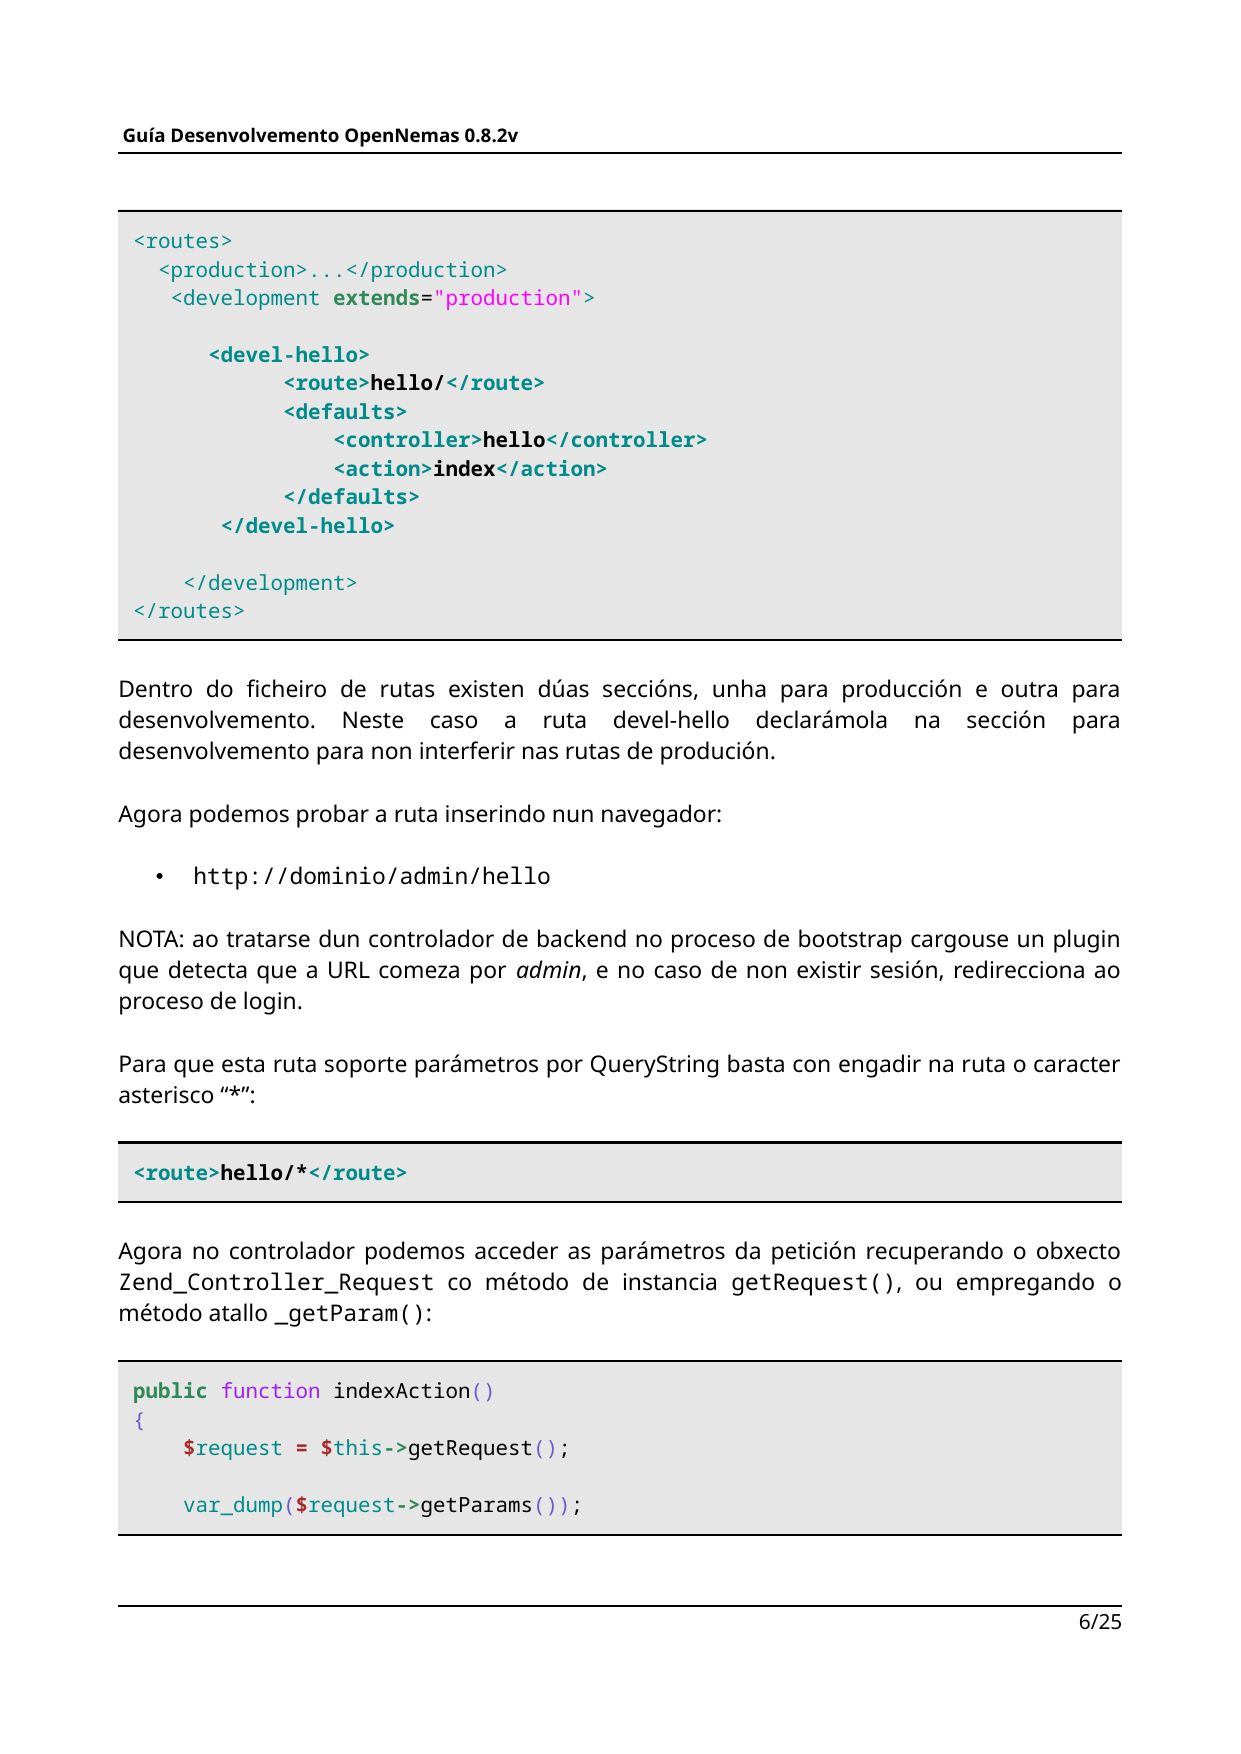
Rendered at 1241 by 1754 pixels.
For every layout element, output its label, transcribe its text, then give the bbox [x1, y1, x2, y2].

text public function indexAction() { $request = $this->getRequest(); var_dump($request->getParams()); [118, 1362, 1122, 1534]
text NOTA: ao tratarse dun controlador de backend no proceso de bootstrap cargouse un plugin que detecta que a URL comeza por admin, e no caso de non existir sesión, redirecciona ao proceso de login. [118, 923, 1122, 1016]
text <routes> <production>...</production> <development extends="production"> <devel-hello> <route>hello/</route> <defaults> <controller>hello</controller> <action>index</action> </defaults> </devel-hello> </development> </routes> [118, 212, 1122, 639]
list http://dominio/admin/hello [156, 860, 1122, 891]
text Para que esta ruta soporte parámetros por QueryString basta con engadir na ruta o caracter asterisco “*”: [118, 1048, 1122, 1110]
text <route>hello/*</route> [118, 1144, 1122, 1201]
text Dentro do ficheiro de rutas existen dúas seccións, unha para producción e outra para desenvolvemento. Neste caso a ruta devel-hello declarámola na sección para desenvolvemento para non interferir nas rutas de produción. [118, 673, 1122, 766]
text Agora no controlador podemos acceder as parámetros da petición recuperando o obxecto Zend_Controller_Request co método de instancia getRequest(), ou empregando o método atallo _getParam(): [118, 1235, 1122, 1328]
text Agora podemos probar a ruta inserindo nun navegador: [118, 798, 1122, 829]
